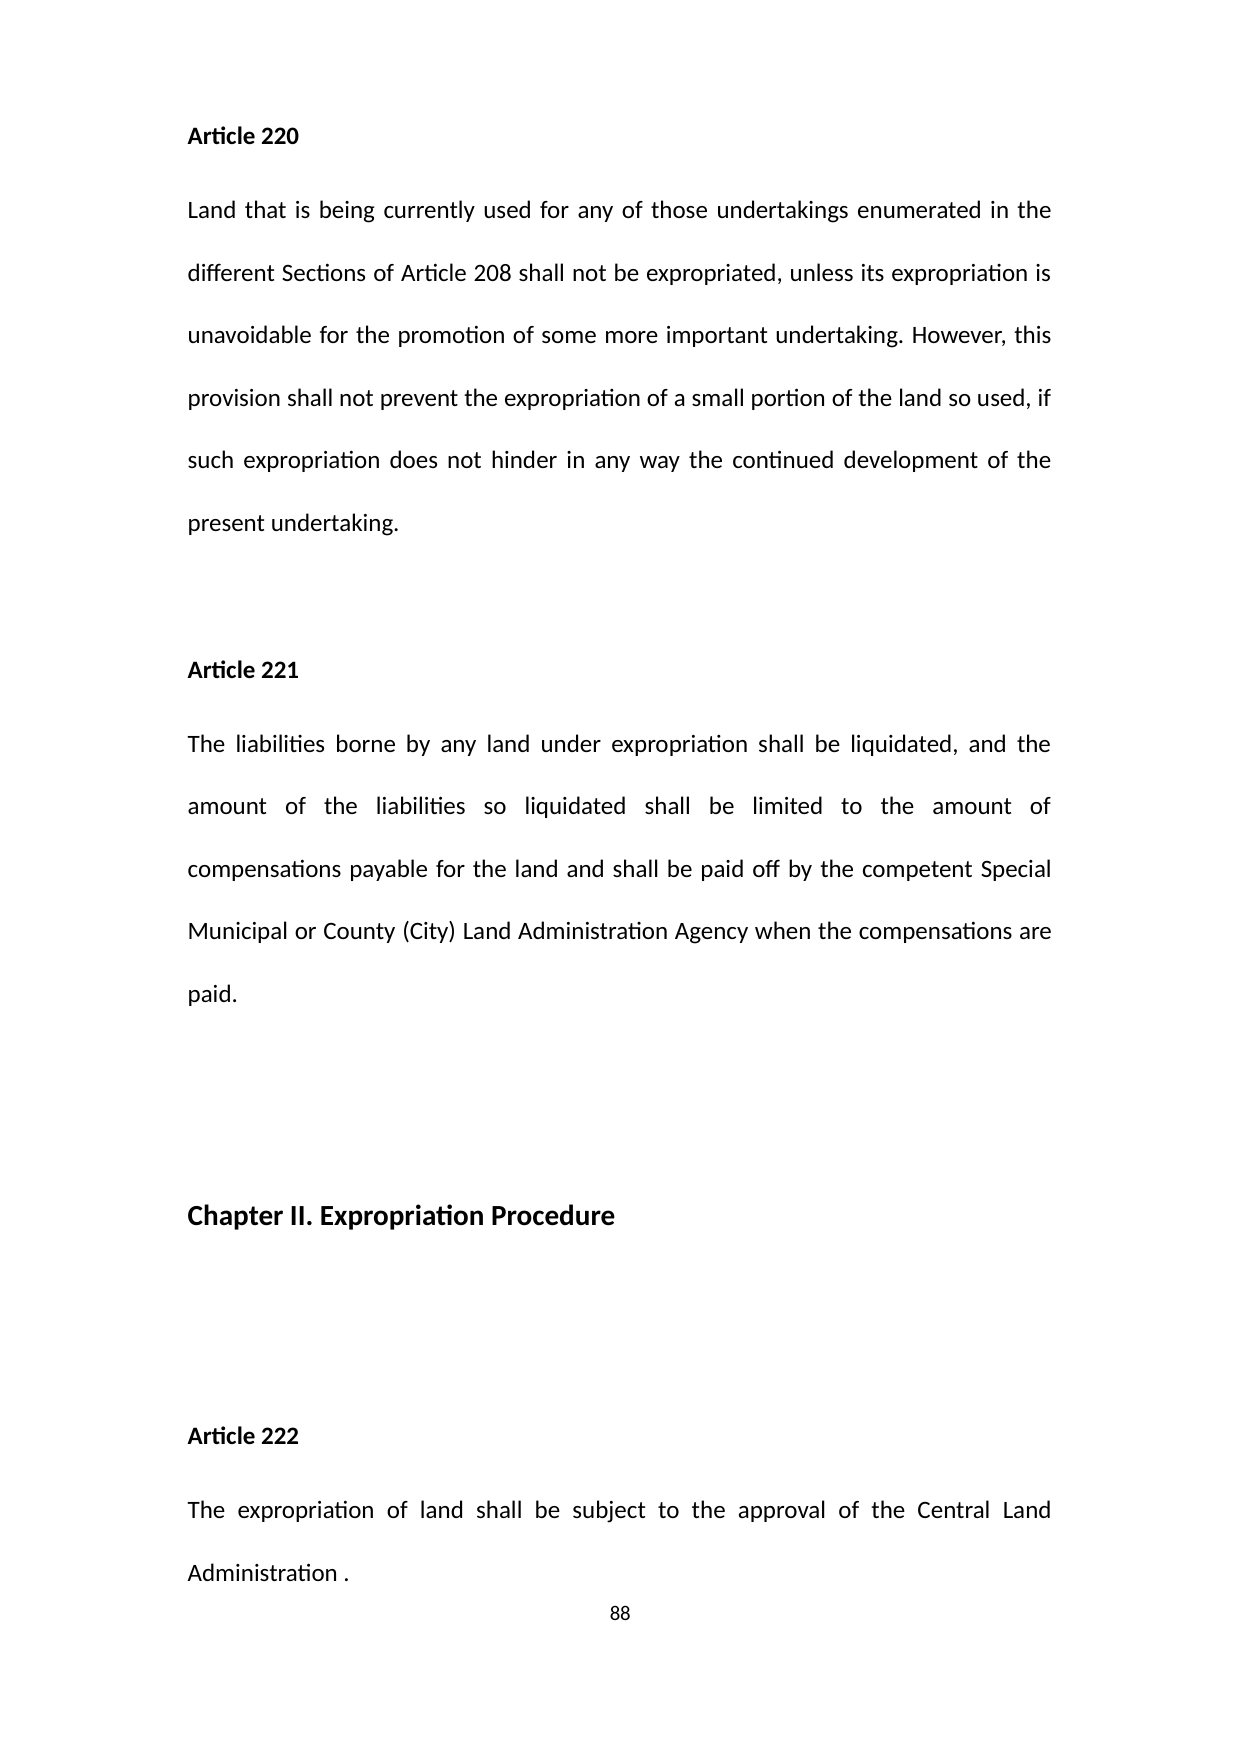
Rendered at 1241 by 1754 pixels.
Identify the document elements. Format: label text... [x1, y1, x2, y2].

text Land that is being currently used for any of those undertakings enumerated in the different Sections of Article 208 shall not be expropriated, unless its expropriation is unavoidable for the promotion of some more important undertaking. However, this provision shall not prevent the expropriation of a small portion of the land so used, if such expropriation does not hinder in any way the continued development of the present undertaking. [187, 168, 1053, 543]
text The liabilities borne by any land under expropriation shall be liquidated, and the amount of the liabilities so liquidated shall be limited to the amount of compensations payable for the land and shall be paid off by the competent Special Municipal or County (City) Land Administration Agency when the compensations are paid. [187, 702, 1053, 1014]
text Article 221 [187, 628, 1053, 690]
text Chapter II. Expropriation Procedure [187, 1173, 1053, 1235]
text Article 220 [187, 94, 1053, 157]
text Article 222 [187, 1394, 1053, 1457]
text The expropriation of land shall be subject to the approval of the Central Land Administration . [187, 1468, 1053, 1593]
